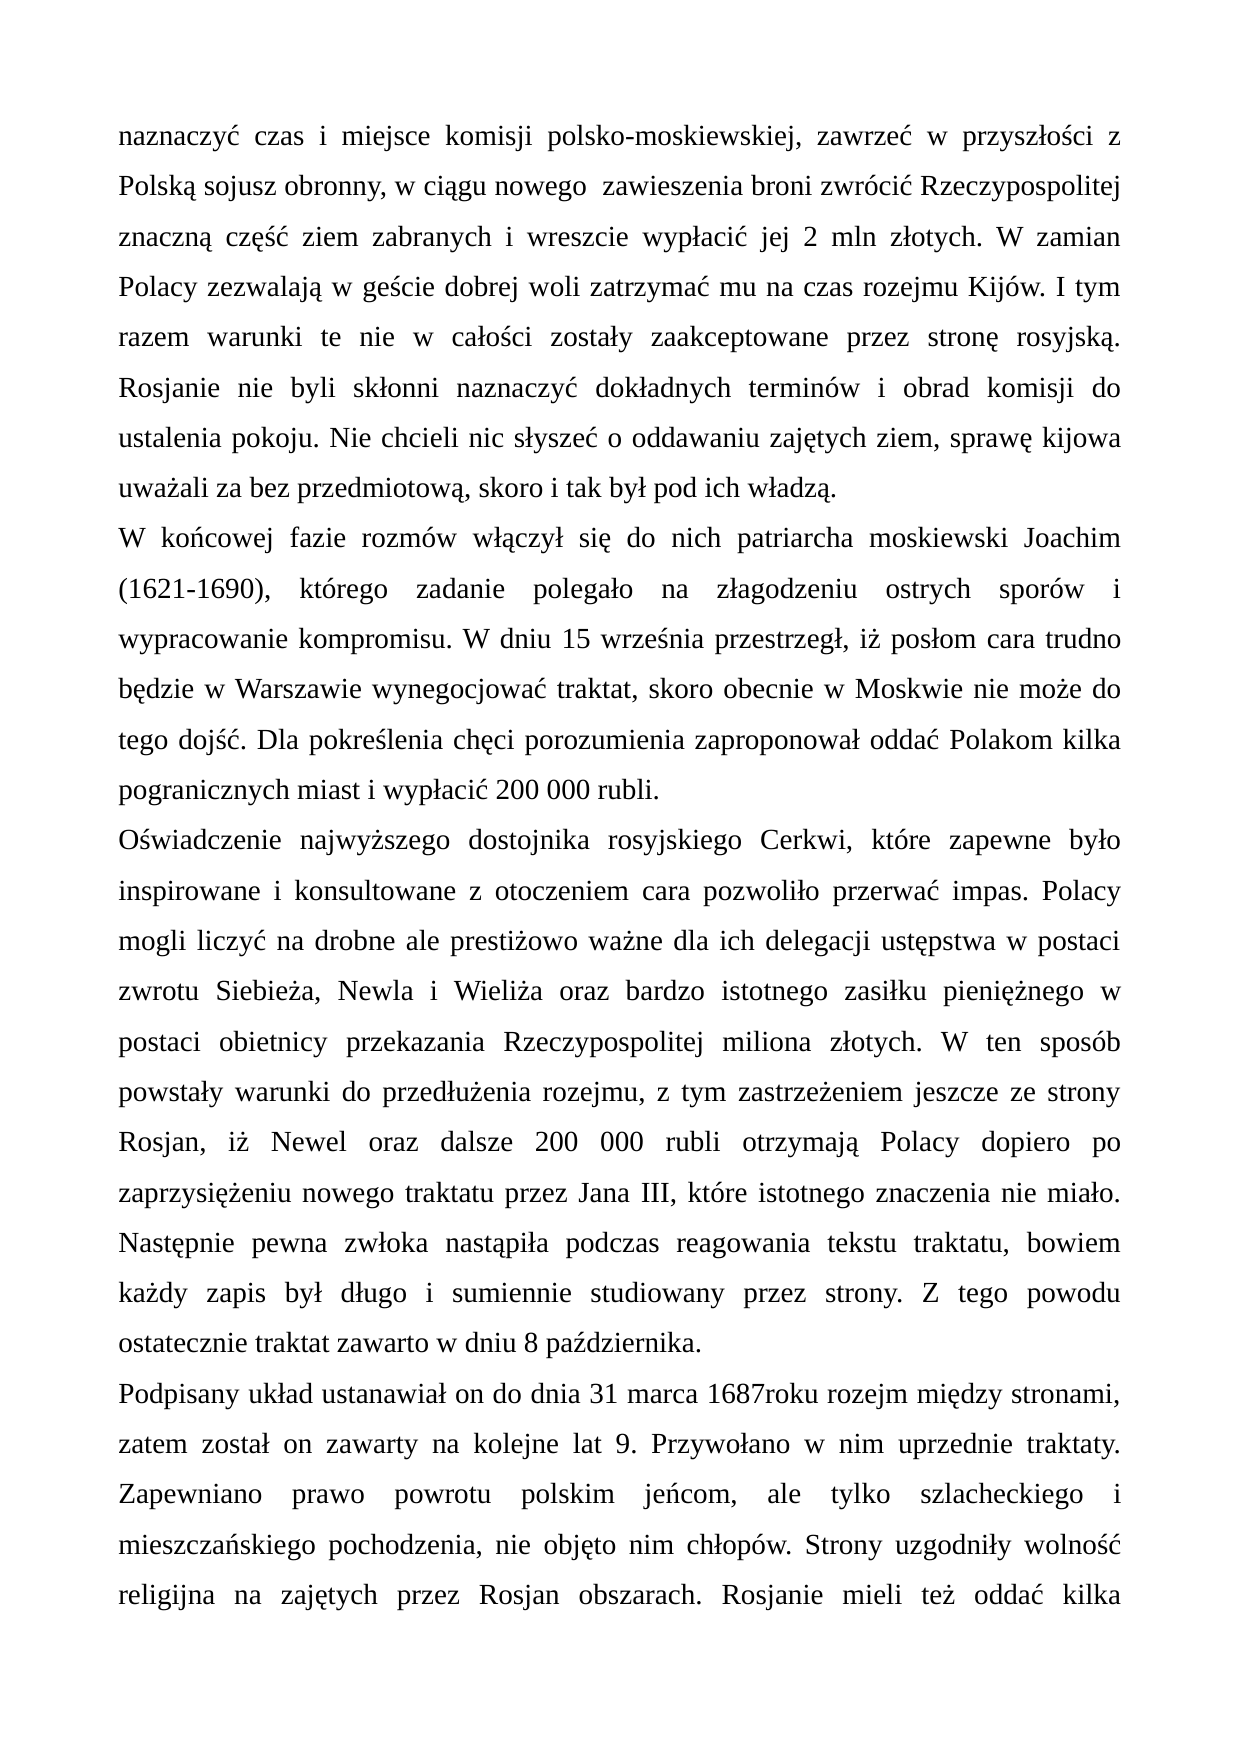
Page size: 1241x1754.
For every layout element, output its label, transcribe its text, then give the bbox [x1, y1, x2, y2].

text W końcowej fazie rozmów włączył się do nich patriarcha moskiewski Joachim (1621-1690), którego zadanie polegało na złagodzeniu ostrych sporów i wypracowanie kompromisu. W dniu 15 września przestrzegł, iż posłom cara trudno będzie w Warszawie wynegocjować traktat, skoro obecnie w Moskwie nie może do tego dojść. Dla pokreślenia chęci porozumienia zaproponował oddać Polakom kilka pogranicznych miast i wypłacić 200 000 rubli. [118, 521, 1122, 806]
text Podpisany układ ustanawiał on do dnia 31 marca 1687roku rozejm między stronami, zatem został on zawarty na kolejne lat 9. Przywołano w nim uprzednie traktaty. Zapewniano prawo powrotu polskim jeńcom, ale tylko szlacheckiego i mieszczańskiego pochodzenia, nie objęto nim chłopów. Strony uzgodniły wolność religijna na zajętych przez Rosjan obszarach. Rosjanie mieli też oddać kilka [118, 1376, 1122, 1611]
text Oświadczenie najwyższego dostojnika rosyjskiego Cerkwi, które zapewne było inspirowane i konsultowane z otoczeniem cara pozwoliło przerwać impas. Polacy mogli liczyć na drobne ale prestiżowo ważne dla ich delegacji ustępstwa w postaci zwrotu Siebieża, Newla i Wieliża oraz bardzo istotnego zasiłku pieniężnego w postaci obietnicy przekazania Rzeczypospolitej miliona złotych. W ten sposób powstały warunki do przedłużenia rozejmu, z tym zastrzeżeniem jeszcze ze strony Rosjan, iż Newel oraz dalsze 200 000 rubli otrzymają Polacy dopiero po zaprzysiężeniu nowego traktatu przez Jana III, które istotnego znaczenia nie miało. Następnie pewna zwłoka nastąpiła podczas reagowania tekstu traktatu, bowiem każdy zapis był długo i sumiennie studiowany przez strony. Z tego powodu ostatecznie traktat zawarto w dniu 8 października. [118, 822, 1122, 1359]
text naznaczyć czas i miejsce komisji polsko-moskiewskiej, zawrzeć w przyszłości z Polską sojusz obronny, w ciągu nowego zawieszenia broni zwrócić Rzeczypospolitej znaczną część ziem zabranych i wreszcie wypłacić jej 2 mln złotych. W zamian Polacy zezwalają w geście dobrej woli zatrzymać mu na czas rozejmu Kijów. I tym razem warunki te nie w całości zostały zaakceptowane przez stronę rosyjską. Rosjanie nie byli skłonni naznaczyć dokładnych terminów i obrad komisji do ustalenia pokoju. Nie chcieli nic słyszeć o oddawaniu zajętych ziem, sprawę kijowa uważali za bez przedmiotową, skoro i tak był pod ich władzą. [118, 118, 1122, 504]
